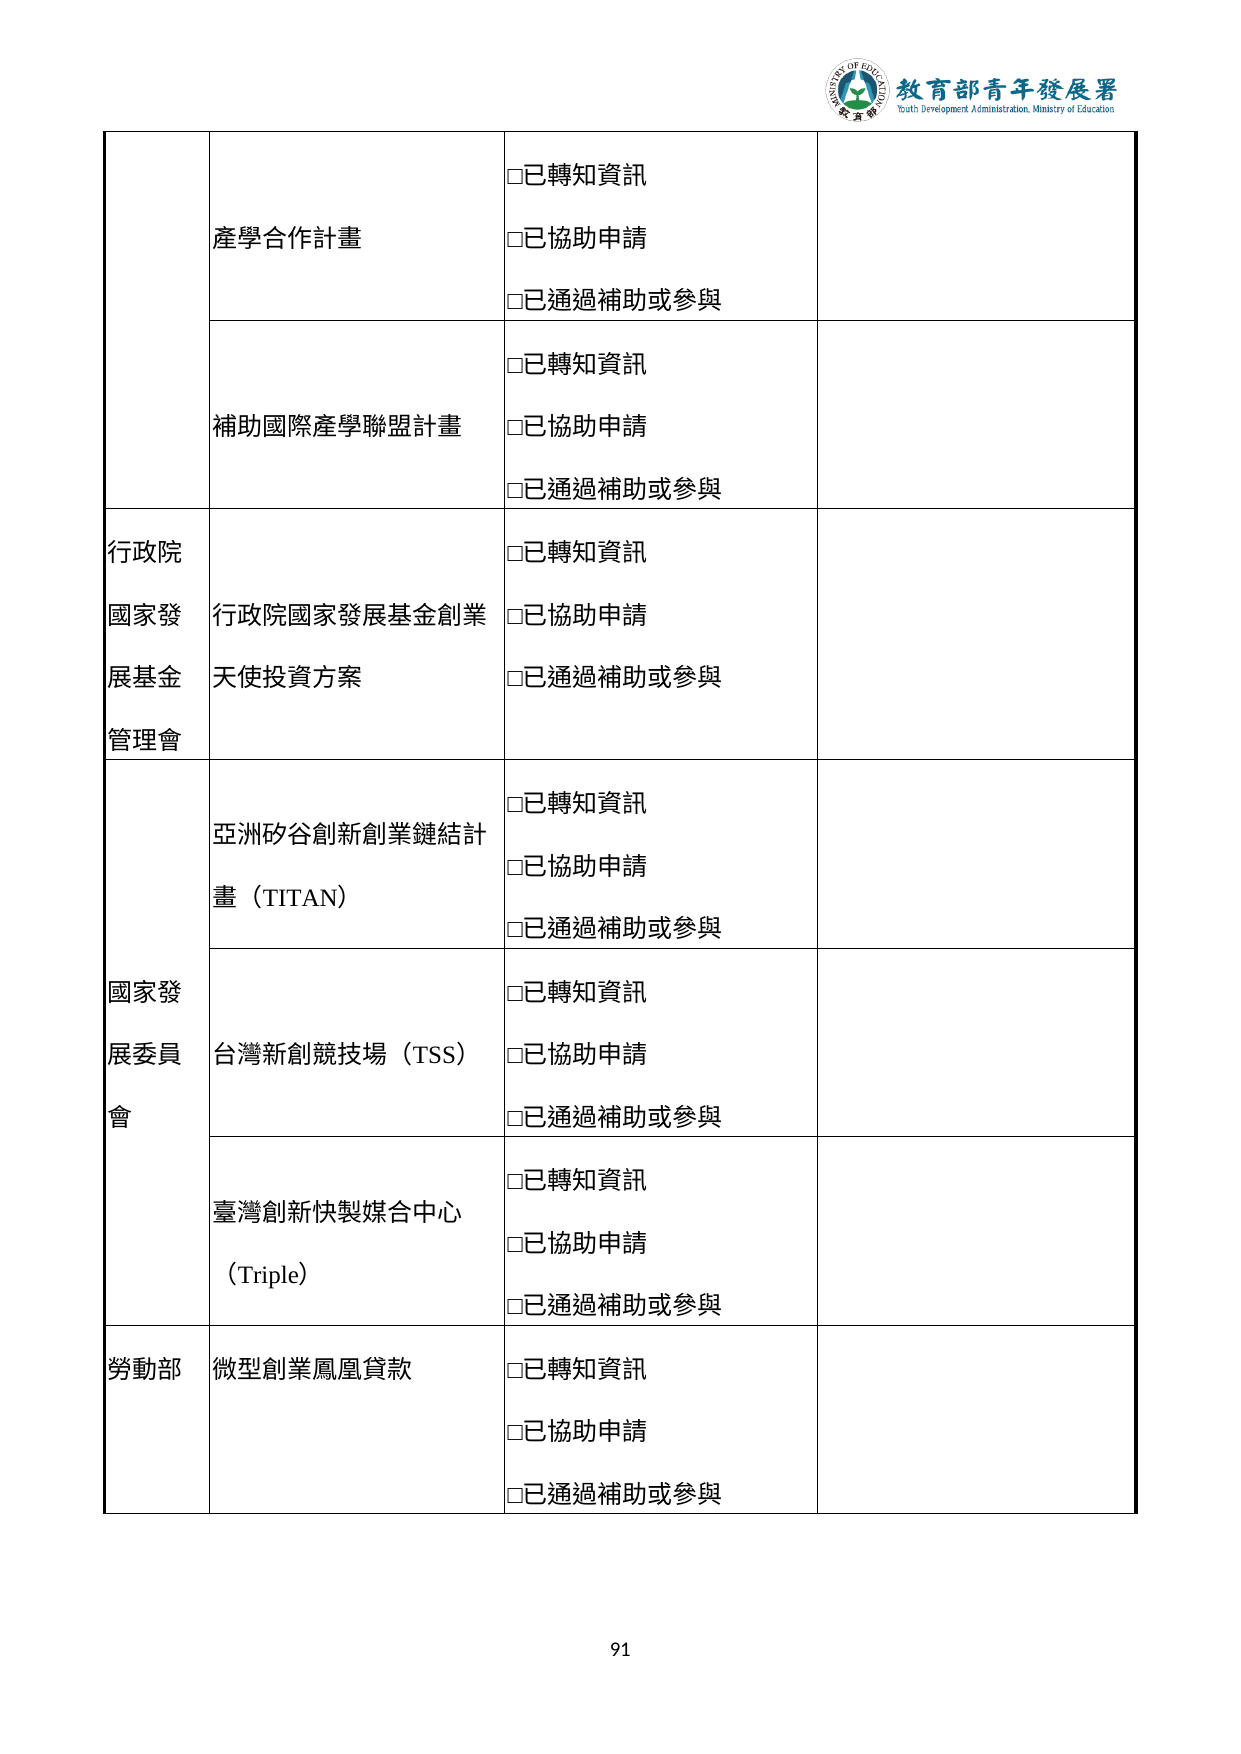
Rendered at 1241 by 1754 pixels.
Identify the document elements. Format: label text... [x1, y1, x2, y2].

table_cell [818, 509, 1134, 759]
table_cell 行政院國家發展基金管理會 [106, 509, 209, 759]
table_cell 臺灣創新快製媒合中心（Triple） [210, 1137, 504, 1325]
table_cell 勞動部 [106, 1326, 209, 1513]
table_cell [818, 1326, 1134, 1513]
table_cell □已轉知資訊 □已協助申請 □已通過補助或參與 [505, 760, 817, 948]
table_cell □已轉知資訊 □已協助申請 □已通過補助或參與 [505, 509, 817, 759]
table_cell □已轉知資訊 □已協助申請 □已通過補助或參與 [505, 949, 817, 1136]
table_cell □已轉知資訊 □已協助申請 □已通過補助或參與 [505, 132, 817, 319]
table_cell 行政院國家發展基金創業天使投資方案 [210, 509, 504, 759]
table_cell 產學合作計畫 [210, 132, 504, 319]
table_cell [818, 132, 1134, 319]
table_cell □已轉知資訊 □已協助申請 □已通過補助或參與 [505, 1326, 817, 1513]
table_cell 補助國際產學聯盟計畫 [210, 321, 504, 508]
table_cell □已轉知資訊 □已協助申請 □已通過補助或參與 [505, 321, 817, 508]
table_cell □已轉知資訊 □已協助申請 □已通過補助或參與 [505, 1137, 817, 1325]
table_cell [818, 321, 1134, 508]
table_cell 亞洲矽谷創新創業鏈結計畫（TITAN） [210, 760, 504, 948]
table_cell [818, 1137, 1134, 1325]
table_cell 國家發展委員會 [106, 760, 209, 1325]
table_cell 台灣新創競技場（TSS） [210, 949, 504, 1136]
table_cell [106, 132, 209, 508]
table_cell 微型創業鳳凰貸款 [210, 1326, 504, 1513]
table_cell [818, 949, 1134, 1136]
table_cell [818, 760, 1134, 948]
